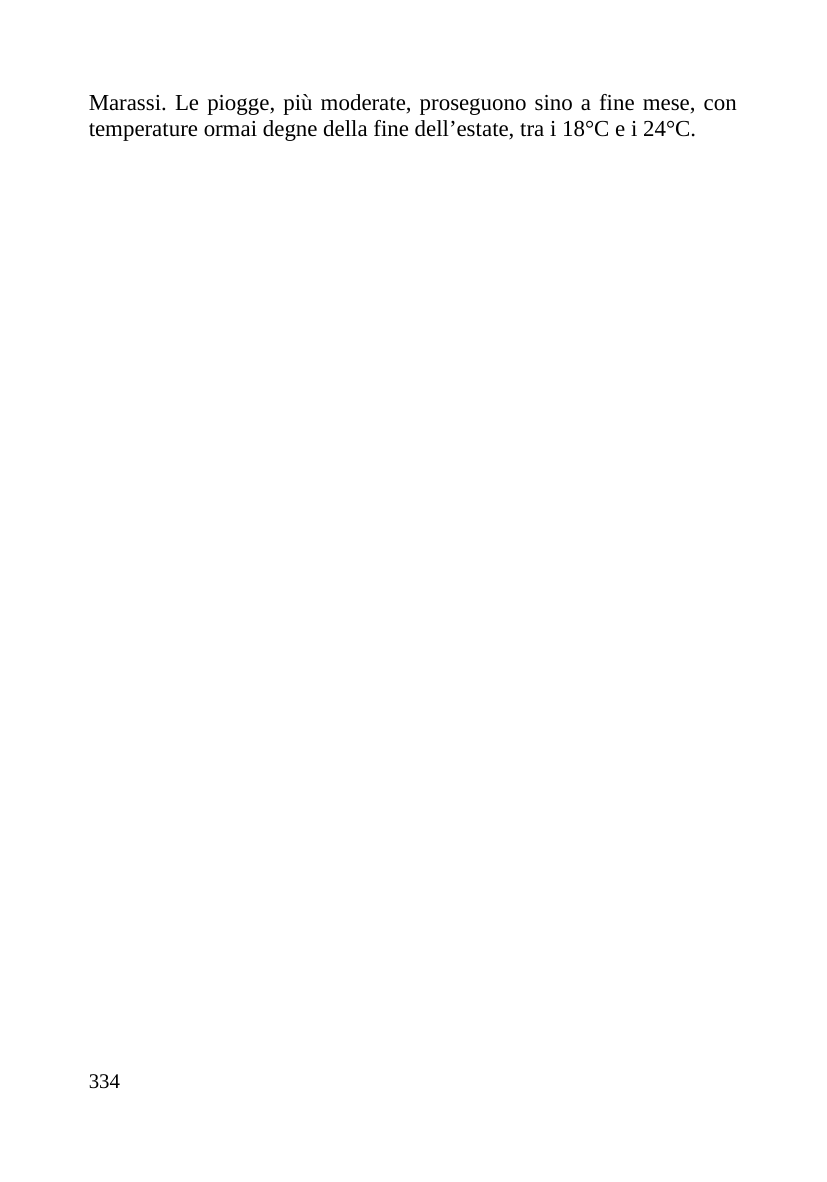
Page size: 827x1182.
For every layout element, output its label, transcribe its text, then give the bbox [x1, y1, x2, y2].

text Marassi. Le piogge, più moderate, proseguono sino a fine mese, con temperature ormai degne della fine dell’estate, tra i 18°C e i 24°C. [88, 88, 738, 141]
